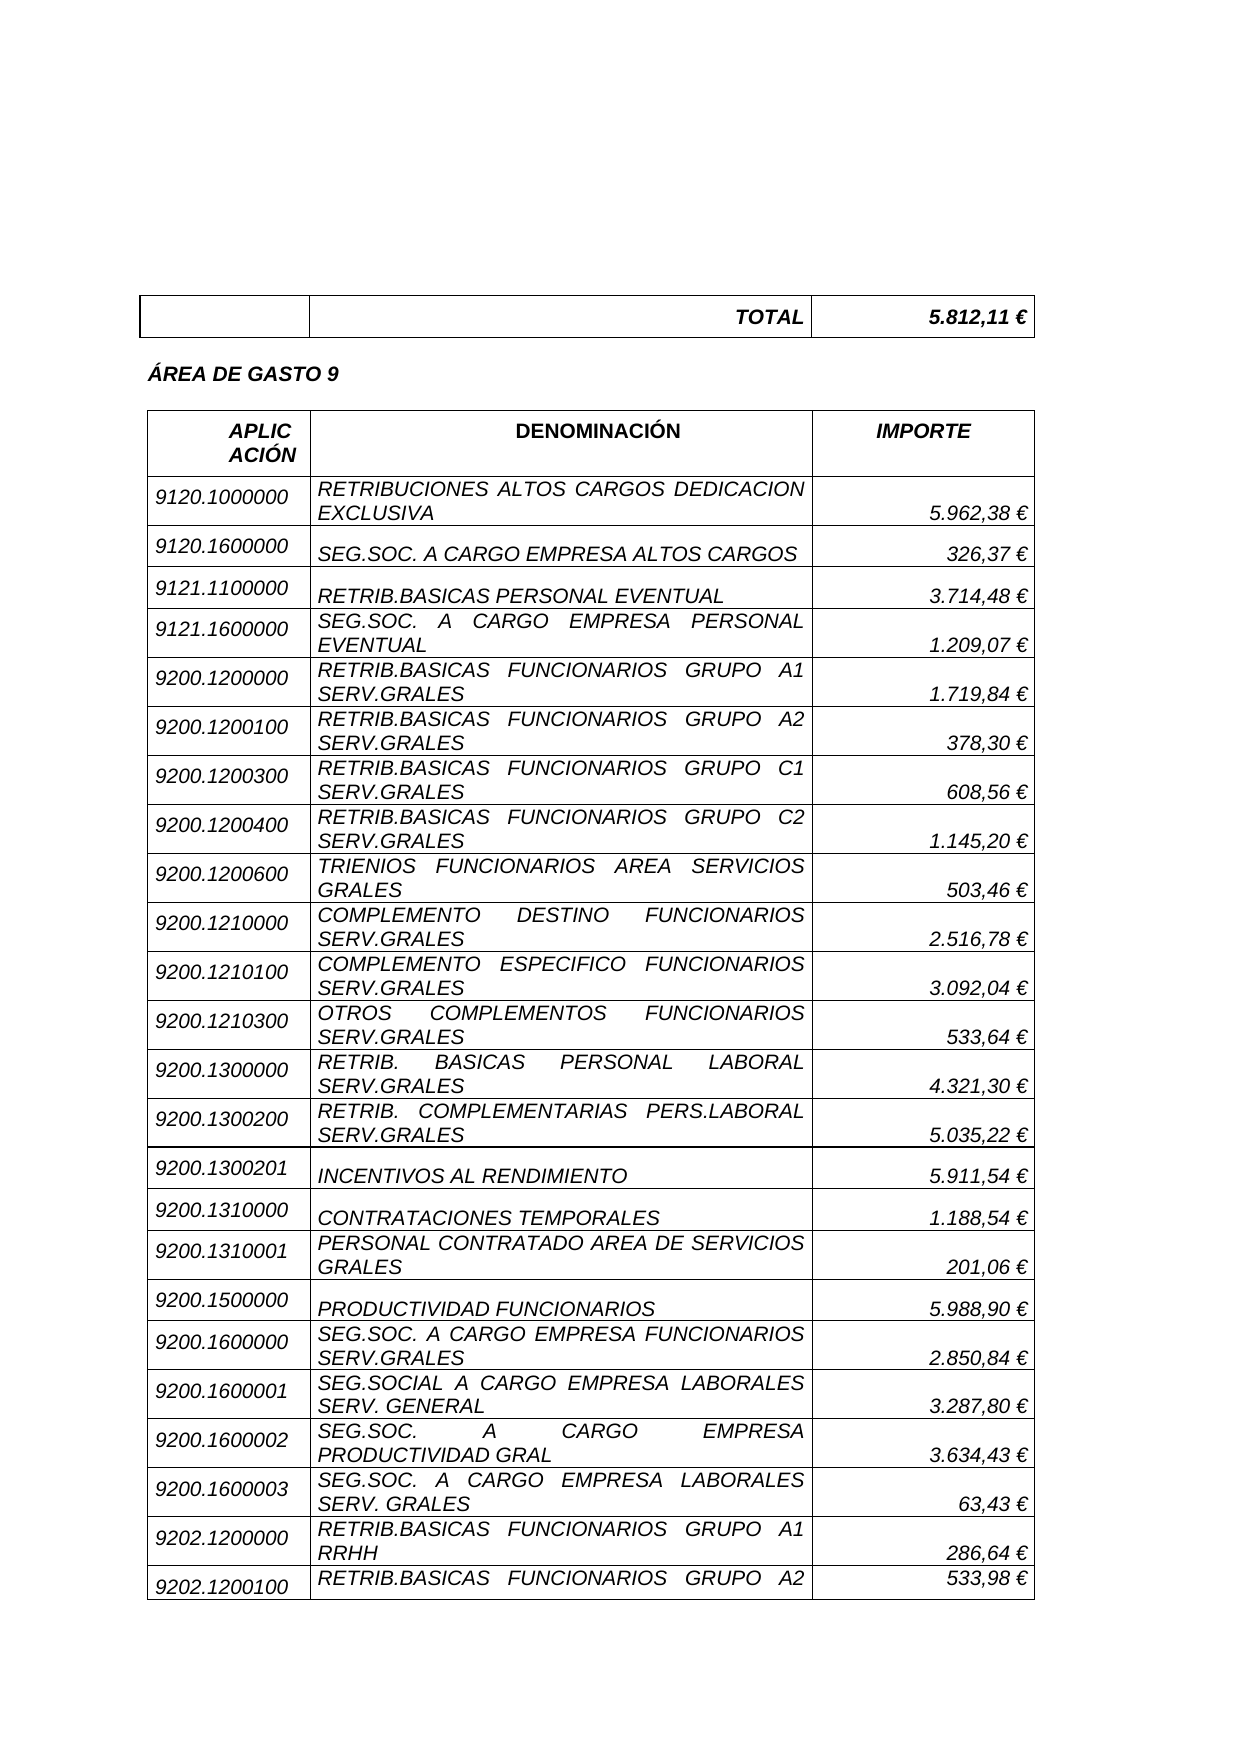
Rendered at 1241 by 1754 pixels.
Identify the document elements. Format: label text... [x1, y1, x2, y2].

table_cell 286,64 € [813, 1517, 1034, 1565]
table_header IMPORTE [813, 411, 1034, 476]
table_cell 9200.1500000 [148, 1280, 310, 1320]
table_cell 9121.1100000 [148, 567, 310, 608]
table_cell PRODUCTIVIDAD FUNCIONARIOS [311, 1280, 812, 1320]
table_cell 9200.1200000 [148, 658, 310, 706]
table_cell [141, 296, 309, 337]
table_cell SEG.SOC. A CARGO EMPRESA PRODUCTIVIDAD GRAL [311, 1419, 812, 1467]
table_cell 533,64 € [813, 1001, 1034, 1048]
table_cell SEG.SOC. A CARGO EMPRESA PERSONAL EVENTUAL [311, 609, 812, 657]
table_cell RETRIBUCIONES ALTOS CARGOS DEDICACION EXCLUSIVA [311, 477, 812, 524]
table_cell 608,56 € [813, 756, 1034, 804]
table_cell RETRIB.BASICAS PERSONAL EVENTUAL [311, 567, 812, 608]
table_cell SEG.SOC. A CARGO EMPRESA ALTOS CARGOS [311, 526, 812, 566]
table_cell SEG.SOCIAL A CARGO EMPRESA LABORALES SERV. GENERAL [311, 1370, 812, 1418]
table_cell 2.516,78 € [813, 903, 1034, 951]
table_cell 9200.1200100 [148, 707, 310, 755]
table_cell RETRIB.BASICAS FUNCIONARIOS GRUPO A2 [311, 1566, 812, 1598]
table_header APLICACIÓN [148, 411, 310, 476]
table_cell 9200.1600001 [148, 1370, 310, 1418]
table_cell 9202.1200100 [148, 1566, 310, 1598]
table_cell TRIENIOS FUNCIONARIOS AREA SERVICIOS GRALES [311, 854, 812, 902]
table_cell 9200.1600002 [148, 1419, 310, 1467]
table_header DENOMINACIÓN [311, 411, 812, 476]
table_cell SEG.SOC. A CARGO EMPRESA FUNCIONARIOS SERV.GRALES [311, 1321, 812, 1369]
table_cell 1.209,07 € [813, 609, 1034, 657]
table_cell 9200.1200400 [148, 805, 310, 853]
table_cell COMPLEMENTO ESPECIFICO FUNCIONARIOS SERV.GRALES [311, 952, 812, 999]
table_cell 9200.1210000 [148, 903, 310, 951]
table_cell RETRIB. COMPLEMENTARIAS PERS.LABORAL SERV.GRALES [311, 1099, 812, 1146]
table_cell 503,46 € [813, 854, 1034, 902]
table_cell 9200.1300201 [148, 1148, 310, 1188]
table_cell 9202.1200000 [148, 1517, 310, 1565]
table_cell 9200.1600000 [148, 1321, 310, 1369]
table_cell 63,43 € [813, 1468, 1034, 1516]
table_cell 3.092,04 € [813, 952, 1034, 999]
table_cell 3.634,43 € [813, 1419, 1034, 1467]
table_cell 533,98 € [813, 1566, 1034, 1598]
table_cell 201,06 € [813, 1231, 1034, 1279]
table_cell INCENTIVOS AL RENDIMIENTO [311, 1148, 812, 1188]
table_cell 9120.1600000 [148, 526, 310, 566]
table_cell RETRIB.BASICAS FUNCIONARIOS GRUPO A2 SERV.GRALES [311, 707, 812, 755]
table_cell RETRIB.BASICAS FUNCIONARIOS GRUPO C1 SERV.GRALES [311, 756, 812, 804]
table_cell 5.962,38 € [813, 477, 1034, 524]
table_cell 9121.1600000 [148, 609, 310, 657]
table_cell 9200.1310001 [148, 1231, 310, 1279]
table_cell OTROS COMPLEMENTOS FUNCIONARIOS SERV.GRALES [311, 1001, 812, 1048]
table_cell 378,30 € [813, 707, 1034, 755]
table_cell RETRIB.BASICAS FUNCIONARIOS GRUPO A1 SERV.GRALES [311, 658, 812, 706]
table_cell 9120.1000000 [148, 477, 310, 524]
table_cell 5.035,22 € [813, 1099, 1034, 1146]
table_cell 3.287,80 € [813, 1370, 1034, 1418]
text ÁREA DE GASTO 9 [148, 362, 1092, 386]
table_cell RETRIB.BASICAS FUNCIONARIOS GRUPO C2 SERV.GRALES [311, 805, 812, 853]
table_cell 9200.1210300 [148, 1001, 310, 1048]
table_cell PERSONAL CONTRATADO AREA DE SERVICIOS GRALES [311, 1231, 812, 1279]
table_cell 9200.1600003 [148, 1468, 310, 1516]
table_cell 5.812,11 € [812, 296, 1034, 337]
table_cell CONTRATACIONES TEMPORALES [311, 1189, 812, 1230]
table_cell TOTAL [310, 296, 811, 337]
table_cell RETRIB.BASICAS FUNCIONARIOS GRUPO A1 RRHH [311, 1517, 812, 1565]
table_cell 4.321,30 € [813, 1050, 1034, 1097]
table_cell 1.188,54 € [813, 1189, 1034, 1230]
table_cell COMPLEMENTO DESTINO FUNCIONARIOS SERV.GRALES [311, 903, 812, 951]
table_cell 5.988,90 € [813, 1280, 1034, 1320]
table_cell SEG.SOC. A CARGO EMPRESA LABORALES SERV. GRALES [311, 1468, 812, 1516]
table_cell 9200.1300200 [148, 1099, 310, 1146]
table_cell 2.850,84 € [813, 1321, 1034, 1369]
table_cell 3.714,48 € [813, 567, 1034, 608]
table_cell 5.911,54 € [813, 1148, 1034, 1188]
table_cell 9200.1300000 [148, 1050, 310, 1097]
table_cell 9200.1200300 [148, 756, 310, 804]
table_cell 326,37 € [813, 526, 1034, 566]
table_cell 1.719,84 € [813, 658, 1034, 706]
table_cell 9200.1200600 [148, 854, 310, 902]
table_cell 9200.1210100 [148, 952, 310, 999]
table_cell RETRIB. BASICAS PERSONAL LABORAL SERV.GRALES [311, 1050, 812, 1097]
table_cell 1.145,20 € [813, 805, 1034, 853]
table_cell 9200.1310000 [148, 1189, 310, 1230]
